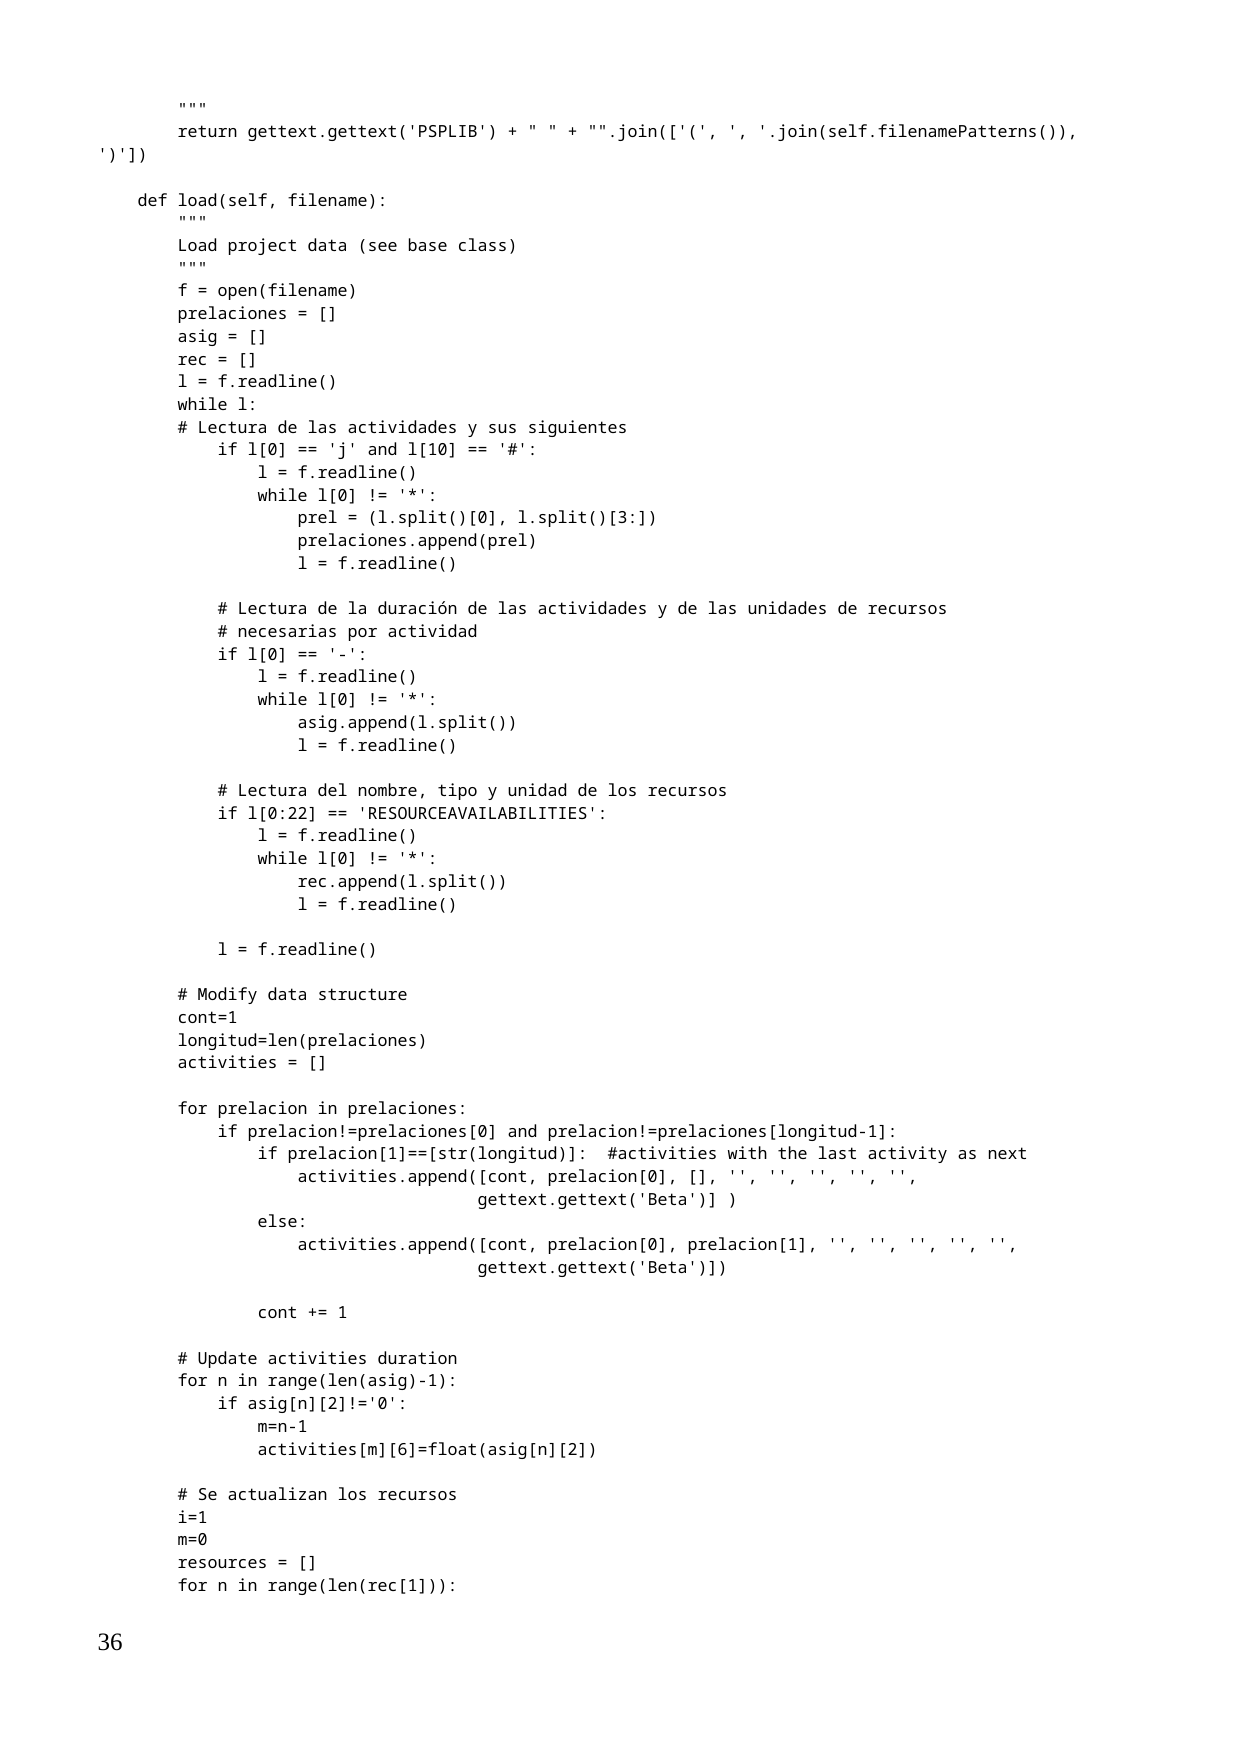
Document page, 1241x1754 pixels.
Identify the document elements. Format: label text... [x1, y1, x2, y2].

text while l[0] != '*': [97, 688, 1113, 711]
text return gettext.gettext('PSPLIB') + " " + "".join(['(', ', '.join(self.filenamePatterns()), ')']) [97, 120, 1113, 166]
text for n in range(len(rec[1])): [97, 1573, 1113, 1596]
text l = f.readline() [97, 461, 1113, 483]
text longitud=len(prelaciones) [97, 1028, 1113, 1051]
text prelaciones = [] [97, 302, 1113, 324]
text prelaciones.append(prel) [97, 529, 1113, 552]
text # Update activities duration [97, 1346, 1113, 1369]
text l = f.readline() [97, 665, 1113, 688]
text cont += 1 [97, 1301, 1113, 1324]
text f = open(filename) [97, 279, 1113, 302]
text gettext.gettext('Beta')] ) [97, 1187, 1113, 1210]
text while l: [97, 393, 1113, 415]
text m=n-1 [97, 1414, 1113, 1437]
text if prelacion!=prelaciones[0] and prelacion!=prelaciones[longitud-1]: [97, 1119, 1113, 1142]
text # Modify data structure [97, 983, 1113, 1006]
text if asig[n][2]!='0': [97, 1392, 1113, 1414]
text resources = [] [97, 1551, 1113, 1573]
text """ [97, 97, 1113, 120]
text m=0 [97, 1528, 1113, 1551]
text # Lectura del nombre, tipo y unidad de los recursos [97, 779, 1113, 801]
text asig.append(l.split()) [97, 711, 1113, 733]
text activities[m][6]=float(asig[n][2]) [97, 1437, 1113, 1460]
text while l[0] != '*': [97, 847, 1113, 869]
text activities.append([cont, prelacion[0], [], '', '', '', '', '', [97, 1165, 1113, 1187]
text for n in range(len(asig)-1): [97, 1369, 1113, 1392]
text activities.append([cont, prelacion[0], prelacion[1], '', '', '', '', '', [97, 1233, 1113, 1256]
text l = f.readline() [97, 370, 1113, 393]
text """ [97, 211, 1113, 234]
text l = f.readline() [97, 552, 1113, 574]
text asig = [] [97, 324, 1113, 347]
text if l[0:22] == 'RESOURCEAVAILABILITIES': [97, 801, 1113, 824]
text """ [97, 256, 1113, 279]
text for prelacion in prelaciones: [97, 1097, 1113, 1119]
text l = f.readline() [97, 892, 1113, 915]
text # Lectura de la duración de las actividades y de las unidades de recursos [97, 597, 1113, 620]
text # Se actualizan los recursos [97, 1483, 1113, 1505]
text gettext.gettext('Beta')]) [97, 1256, 1113, 1278]
text rec.append(l.split()) [97, 869, 1113, 892]
text l = f.readline() [97, 733, 1113, 756]
text else: [97, 1210, 1113, 1233]
text cont=1 [97, 1006, 1113, 1028]
text Load project data (see base class) [97, 234, 1113, 256]
text l = f.readline() [97, 824, 1113, 847]
text activities = [] [97, 1051, 1113, 1074]
text if prelacion[1]==[str(longitud)]: #activities with the last activity as next [97, 1142, 1113, 1165]
text i=1 [97, 1505, 1113, 1528]
text while l[0] != '*': [97, 483, 1113, 506]
text if l[0] == '-': [97, 642, 1113, 665]
text rec = [] [97, 347, 1113, 370]
text # Lectura de las actividades y sus siguientes [97, 415, 1113, 438]
text if l[0] == 'j' and l[10] == '#': [97, 438, 1113, 461]
text prel = (l.split()[0], l.split()[3:]) [97, 506, 1113, 529]
text # necesarias por actividad [97, 620, 1113, 642]
text l = f.readline() [97, 938, 1113, 960]
text def load(self, filename): [97, 188, 1113, 211]
